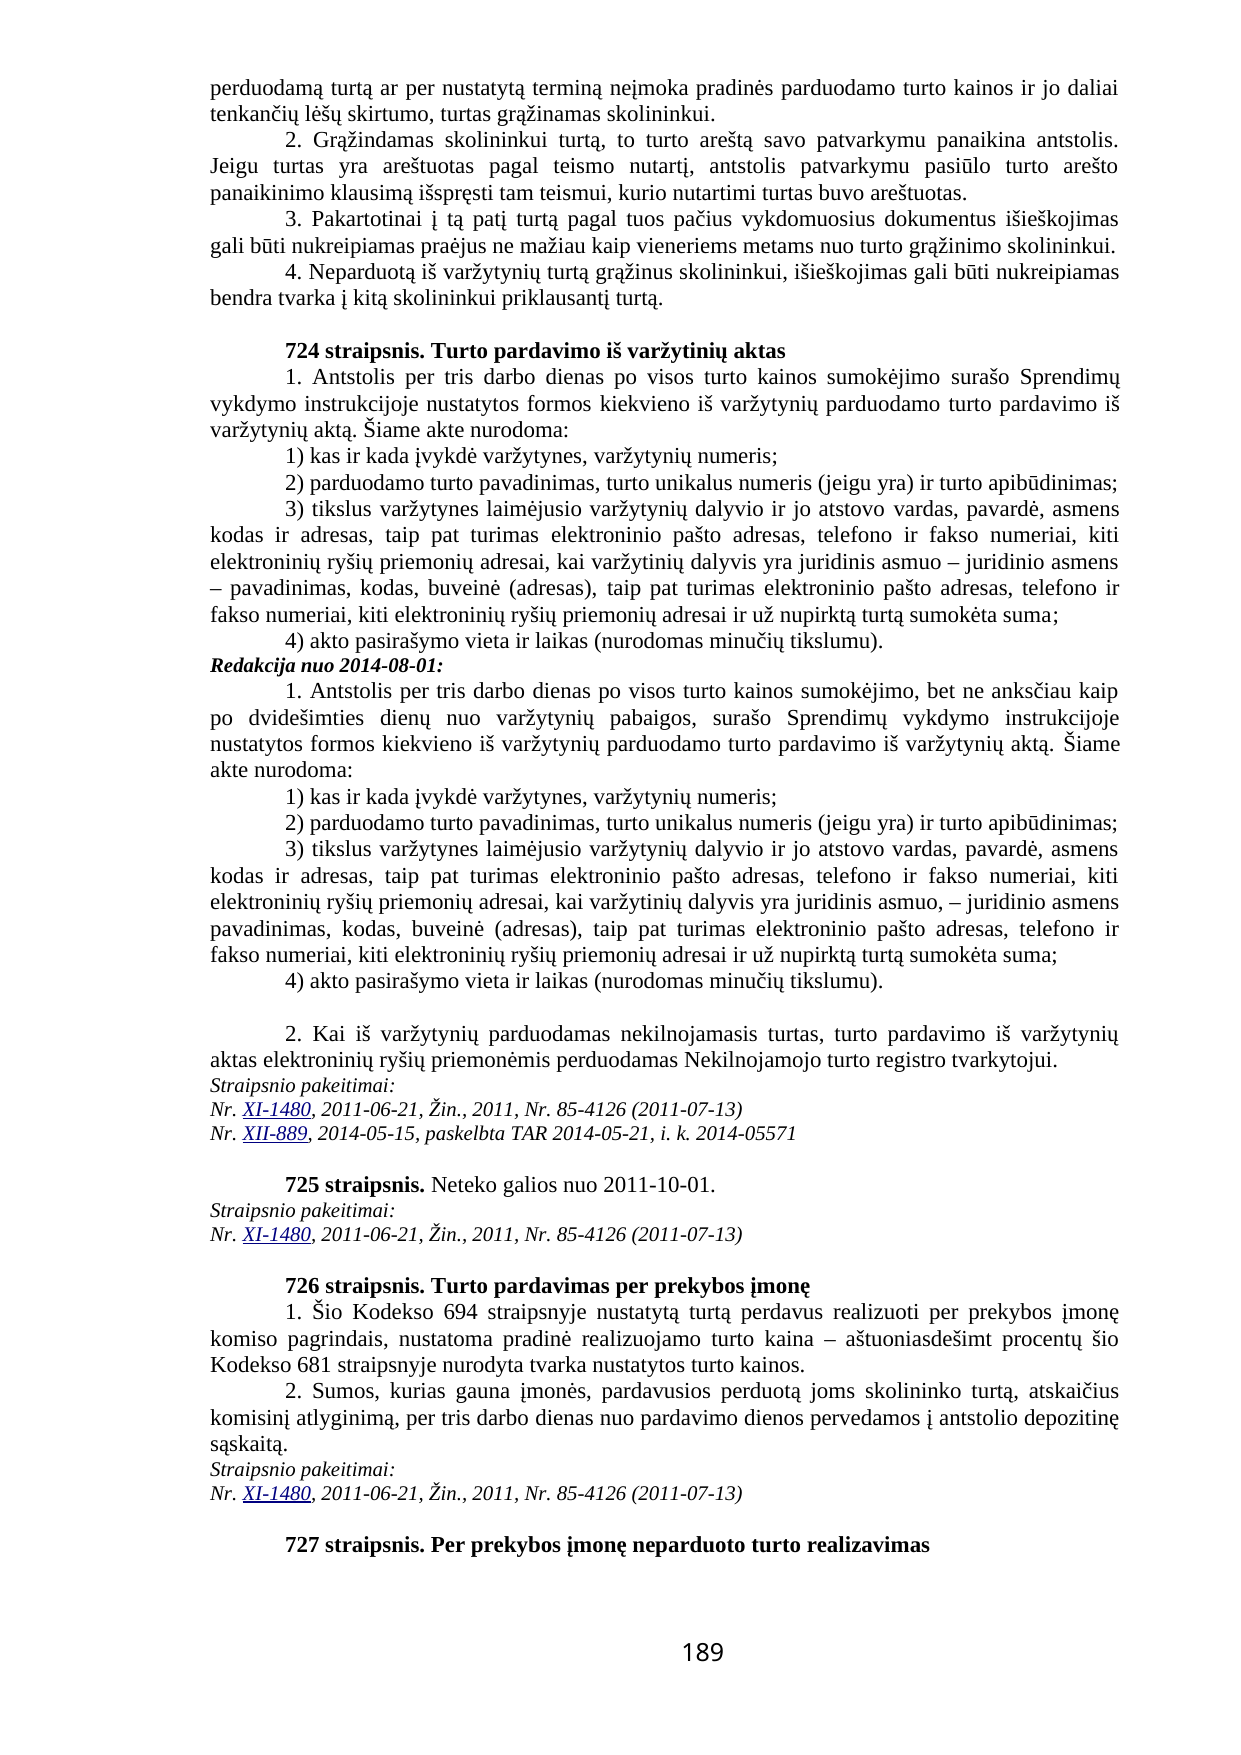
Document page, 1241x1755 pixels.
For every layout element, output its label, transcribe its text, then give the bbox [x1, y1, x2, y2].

text 1. Antstolis per tris darbo dienas po visos turto kainos sumokėjimo surašo Sprendimų vykdymo instrukcijoje nustatytos formos kiekvieno iš varžytynių parduodamo turto pardavimo iš varžytynių aktą. Šiame akte nurodoma: [210, 363, 1120, 442]
text 724 straipsnis. Turto pardavimo iš varžytinių aktas [210, 337, 1120, 363]
text 3) tikslus varžytynes laimėjusio varžytynių dalyvio ir jo atstovo vardas, pavardė, asmens kodas ir adresas, taip pat turimas elektroninio pašto adresas, telefono ir fakso numeriai, kiti elektroninių ryšių priemonių adresai, kai varžytinių dalyvis yra juridinis asmuo, – juridinio asmens pavadinimas, kodas, buveinė (adresas), taip pat turimas elektroninio pašto adresas, telefono ir fakso numeriai, kiti elektroninių ryšių priemonių adresai ir už nupirktą turtą sumokėta suma; [210, 836, 1120, 967]
text 2) parduodamo turto pavadinimas, turto unikalus numeris (jeigu yra) ir turto apibūdinimas; [210, 809, 1120, 836]
text Nr. XI-1480, 2011-06-21, Žin., 2011, Nr. 85-4126 (2011-07-13) [210, 1097, 1120, 1121]
text 1. Šio Kodekso 694 straipsnyje nustatytą turtą perdavus realizuoti per prekybos įmonę komiso pagrindais, nustatoma pradinė realizuojamo turto kaina – aštuoniasdešimt procentų šio Kodekso 681 straipsnyje nurodyta tvarka nustatytos turto kainos. [210, 1298, 1120, 1377]
text 725 straipsnis. Neteko galios nuo 2011-10-01. [210, 1171, 1120, 1198]
text Straipsnio pakeitimai: [210, 1073, 1120, 1097]
text Nr. XI-1480, 2011-06-21, Žin., 2011, Nr. 85-4126 (2011-07-13) [210, 1481, 1120, 1505]
text Straipsnio pakeitimai: [210, 1457, 1120, 1481]
text 2. Kai iš varžytynių parduodamas nekilnojamasis turtas, turto pardavimo iš varžytynių aktas elektroninių ryšių priemonėmis perduodamas Nekilnojamojo turto registro tvarkytojui. [210, 1020, 1120, 1073]
text 727 straipsnis. Per prekybos įmonę neparduoto turto realizavimas [210, 1531, 1120, 1557]
text perduodamą turtą ar per nustatytą terminą neįmoka pradinės parduodamo turto kainos ir jo daliai tenkančių lėšų skirtumo, turtas grąžinamas skolininkui. [210, 73, 1120, 126]
text 2. Sumos, kurias gauna įmonės, pardavusios perduotą joms skolininko turtą, atskaičius komisinį atlyginimą, per tris darbo dienas nuo pardavimo dienos pervedamos į antstolio depozitinę sąskaitą. [210, 1377, 1120, 1457]
text 1. Antstolis per tris darbo dienas po visos turto kainos sumokėjimo, bet ne anksčiau kaip po dvidešimties dienų nuo varžytynių pabaigos, surašo Sprendimų vykdymo instrukcijoje nustatytos formos kiekvieno iš varžytynių parduodamo turto pardavimo iš varžytynių aktą. Šiame akte nurodoma: [210, 677, 1120, 783]
text 2. Grąžindamas skolininkui turtą, to turto areštą savo patvarkymu panaikina antstolis. Jeigu turtas yra areštuotas pagal teismo nutartį, antstolis patvarkymu pasiūlo turto arešto panaikinimo klausimą išspręsti tam teismui, kurio nutartimi turtas buvo areštuotas. [210, 126, 1120, 205]
text 4) akto pasirašymo vieta ir laikas (nurodomas minučių tikslumu). [210, 967, 1120, 994]
text 3) tikslus varžytynes laimėjusio varžytynių dalyvio ir jo atstovo vardas, pavardė, asmens kodas ir adresas, taip pat turimas elektroninio pašto adresas, telefono ir fakso numeriai, kiti elektroninių ryšių priemonių adresai, kai varžytinių dalyvis yra juridinis asmuo – juridinio asmens – pavadinimas, kodas, buveinė (adresas), taip pat turimas elektroninio pašto adresas, telefono ir fakso numeriai, kiti elektroninių ryšių priemonių adresai ir už nupirktą turtą sumokėta suma; [210, 495, 1120, 627]
text Redakcija nuo 2014-08-01: [210, 653, 1120, 677]
text 4) akto pasirašymo vieta ir laikas (nurodomas minučių tikslumu). [210, 627, 1120, 653]
text 726 straipsnis. Turto pardavimas per prekybos įmonę [210, 1272, 1120, 1298]
text 1) kas ir kada įvykdė varžytynes, varžytynių numeris; [210, 783, 1120, 809]
text 4. Neparduotą iš varžytynių turtą grąžinus skolininkui, išieškojimas gali būti nukreipiamas bendra tvarka į kitą skolininkui priklausantį turtą. [210, 258, 1120, 311]
text 3. Pakartotinai į tą patį turtą pagal tuos pačius vykdomuosius dokumentus išieškojimas gali būti nukreipiamas praėjus ne mažiau kaip vieneriems metams nuo turto grąžinimo skolininkui. [210, 205, 1120, 258]
text Nr. XI-1480, 2011-06-21, Žin., 2011, Nr. 85-4126 (2011-07-13) [210, 1222, 1120, 1246]
text Straipsnio pakeitimai: [210, 1198, 1120, 1222]
text 1) kas ir kada įvykdė varžytynes, varžytynių numeris; [210, 442, 1120, 469]
text Nr. XII-889, 2014-05-15, paskelbta TAR 2014-05-21, i. k. 2014-05571 [210, 1121, 1120, 1145]
text 2) parduodamo turto pavadinimas, turto unikalus numeris (jeigu yra) ir turto apibūdinimas; [210, 469, 1120, 495]
